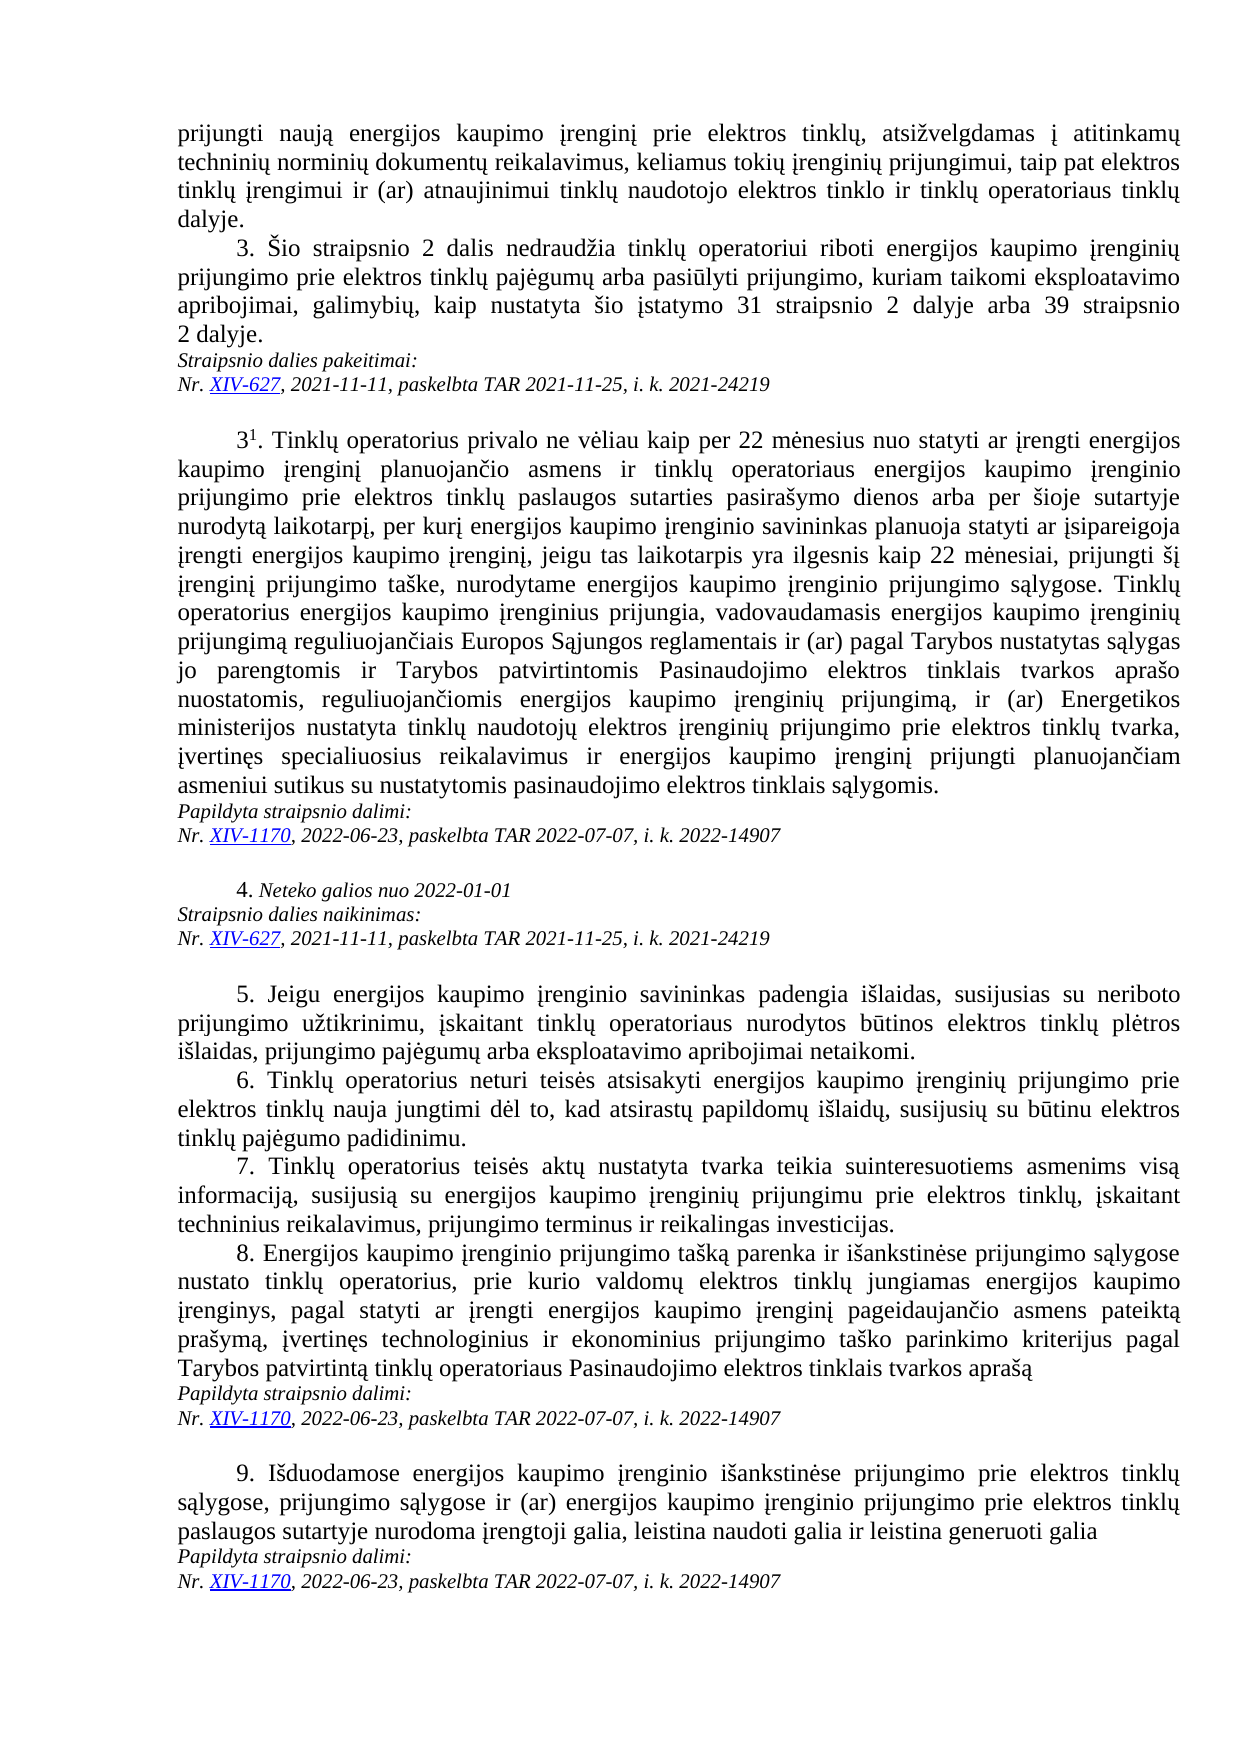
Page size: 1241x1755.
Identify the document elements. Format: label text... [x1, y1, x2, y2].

text 5. Jeigu energijos kaupimo įrenginio savininkas padengia išlaidas, susijusias su neriboto prijungimo užtikrinimu, įskaitant tinklų operatoriaus nurodytos būtinos elektros tinklų plėtros išlaidas, prijungimo pajėgumų arba eksploatavimo apribojimai netaikomi. [177, 979, 1181, 1065]
text 6. Tinklų operatorius neturi teisės atsisakyti energijos kaupimo įrenginių prijungimo prie elektros tinklų nauja jungtimi dėl to, kad atsirastų papildomų išlaidų, susijusių su būtinu elektros tinklų pajėgumo padidinimu. [177, 1065, 1181, 1151]
text Nr. XIV-1170, 2022-06-23, paskelbta TAR 2022-07-07, i. k. 2022-14907 [177, 1405, 1181, 1429]
text Papildyta straipsnio dalimi: [177, 799, 1181, 823]
text 3. Šio straipsnio 2 dalis nedraudžia tinklų operatoriui riboti energijos kaupimo įrenginių prijungimo prie elektros tinklų pajėgumų arba pasiūlyti prijungimo, kuriam taikomi eksploatavimo apribojimai, galimybių, kaip nustatyta šio įstatymo 31 straipsnio 2 dalyje arba 39 straipsnio 2 dalyje. [177, 233, 1181, 348]
text prijungti naują energijos kaupimo įrenginį prie elektros tinklų, atsižvelgdamas į atitinkamų techninių norminių dokumentų reikalavimus, keliamus tokių įrenginių prijungimui, taip pat elektros tinklų įrengimui ir (ar) atnaujinimui tinklų naudotojo elektros tinklo ir tinklų operatoriaus tinklų dalyje. [177, 118, 1181, 233]
text 31. Tinklų operatorius privalo ne vėliau kaip per 22 mėnesius nuo statyti ar įrengti energijos kaupimo įrenginį planuojančio asmens ir tinklų operatoriaus energijos kaupimo įrenginio prijungimo prie elektros tinklų paslaugos sutarties pasirašymo dienos arba per šioje sutartyje nurodytą laikotarpį, per kurį energijos kaupimo įrenginio savininkas planuoja statyti ar įsipareigoja įrengti energijos kaupimo įrenginį, jeigu tas laikotarpis yra ilgesnis kaip 22 mėnesiai, prijungti šį įrenginį prijungimo taške, nurodytame energijos kaupimo įrenginio prijungimo sąlygose. Tinklų operatorius energijos kaupimo įrenginius prijungia, vadovaudamasis energijos kaupimo įrenginių prijungimą reguliuojančiais Europos Sąjungos reglamentais ir (ar) pagal Tarybos nustatytas sąlygas jo parengtomis ir Tarybos patvirtintomis Pasinaudojimo elektros tinklais tvarkos aprašo nuostatomis, reguliuojančiomis energijos kaupimo įrenginių prijungimą, ir (ar) Energetikos ministerijos nustatyta tinklų naudotojų elektros įrenginių prijungimo prie elektros tinklų tvarka, įvertinęs specialiuosius reikalavimus ir energijos kaupimo įrenginį prijungti planuojančiam asmeniui sutikus su nustatytomis pasinaudojimo elektros tinklais sąlygomis. [177, 425, 1181, 799]
text Papildyta straipsnio dalimi: [177, 1381, 1181, 1405]
text Papildyta straipsnio dalimi: [177, 1544, 1181, 1568]
text Straipsnio dalies pakeitimai: [177, 348, 1181, 372]
text 8. Energijos kaupimo įrenginio prijungimo tašką parenka ir išankstinėse prijungimo sąlygose nustato tinklų operatorius, prie kurio valdomų elektros tinklų jungiamas energijos kaupimo įrenginys, pagal statyti ar įrengti energijos kaupimo įrenginį pageidaujančio asmens pateiktą prašymą, įvertinęs technologinius ir ekonominius prijungimo taško parinkimo kriterijus pagal Tarybos patvirtintą tinklų operatoriaus Pasinaudojimo elektros tinklais tvarkos aprašą [177, 1238, 1181, 1381]
text Nr. XIV-1170, 2022-06-23, paskelbta TAR 2022-07-07, i. k. 2022-14907 [177, 1568, 1181, 1593]
text Nr. XIV-1170, 2022-06-23, paskelbta TAR 2022-07-07, i. k. 2022-14907 [177, 823, 1181, 847]
text 7. Tinklų operatorius teisės aktų nustatyta tvarka teikia suinteresuotiems asmenims visą informaciją, susijusią su energijos kaupimo įrenginių prijungimu prie elektros tinklų, įskaitant techninius reikalavimus, prijungimo terminus ir reikalingas investicijas. [177, 1151, 1181, 1238]
text 9. Išduodamose energijos kaupimo įrenginio išankstinėse prijungimo prie elektros tinklų sąlygose, prijungimo sąlygose ir (ar) energijos kaupimo įrenginio prijungimo prie elektros tinklų paslaugos sutartyje nurodoma įrengtoji galia, leistina naudoti galia ir leistina generuoti galia [177, 1458, 1181, 1544]
text Nr. XIV-627, 2021-11-11, paskelbta TAR 2021-11-25, i. k. 2021-24219 [177, 372, 1181, 396]
text Straipsnio dalies naikinimas: [177, 902, 1181, 926]
text 4. Neteko galios nuo 2022-01-01 [177, 876, 1181, 902]
text Nr. XIV-627, 2021-11-11, paskelbta TAR 2021-11-25, i. k. 2021-24219 [177, 926, 1181, 950]
